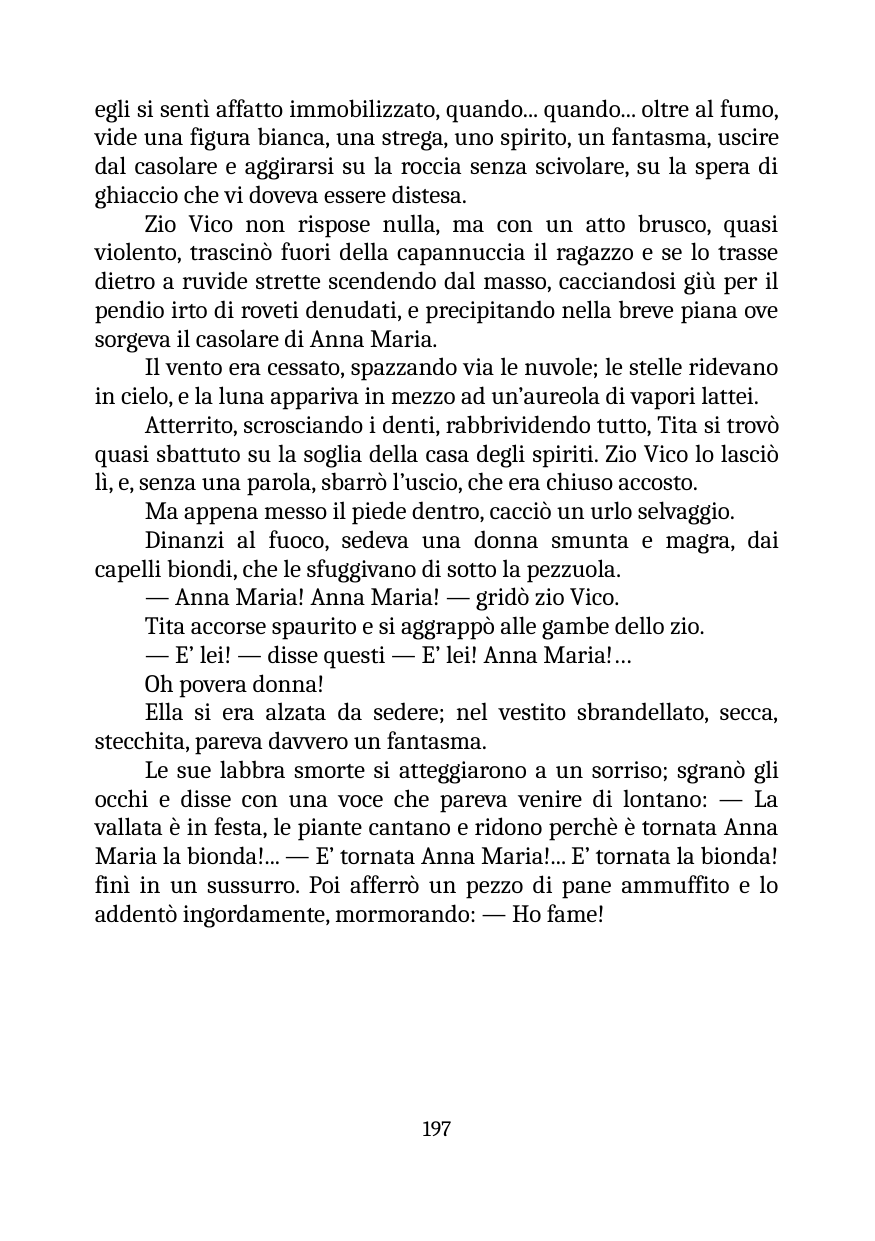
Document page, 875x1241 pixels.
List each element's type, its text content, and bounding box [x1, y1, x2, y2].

text — Anna Maria! Anna Maria! — gridò zio Vico. [94, 583, 779, 612]
text Il vento era cessato, spazzando via le nuvole; le stelle ridevano in cielo, e la luna appariva in mezzo ad un’aureola di vapori lattei. [94, 353, 779, 411]
text Atterrito, scrosciando i denti, rabbrividendo tutto, Tita si trovò quasi sbattuto su la soglia della casa degli spiriti. Zio Vico lo lasciò lì, e, senza una parola, sbarrò l’uscio, che era chiuso accosto. [94, 411, 779, 497]
text — E’ lei! — disse questi — E’ lei! Anna Maria!… [94, 641, 779, 669]
text Ella si era alzata da sedere; nel vestito sbrandellato, secca, stecchita, pareva davvero un fantasma. [94, 698, 779, 756]
text Le sue labbra smorte si atteggiarono a un sorriso; sgranò gli occhi e disse con una voce che pareva venire di lontano: — La vallata è in festa, le piante cantano e ridono perchè è tornata Anna Maria la bionda!... — E’ tornata Anna Maria!... E’ tornata la bionda! finì in un sussurro. Poi afferrò un pezzo di pane ammuffito e lo addentò ingordamente, mormorando: — Ho fame! [94, 756, 779, 928]
text Zio Vico non rispose nulla, ma con un atto brusco, quasi violento, trascinò fuori della capannuccia il ragazzo e se lo trasse dietro a ruvide strette scendendo dal masso, cacciandosi giù per il pendio irto di roveti denudati, e precipitando nella breve piana ove sorgeva il casolare di Anna Maria. [94, 209, 779, 353]
text Tita accorse spaurito e si aggrappò alle gambe dello zio. [94, 612, 779, 641]
text Oh povera donna! [94, 669, 779, 698]
text Dinanzi al fuoco, sedeva una donna smunta e magra, dai capelli biondi, che le sfuggivano di sotto la pezzuola. [94, 526, 779, 583]
text Ma appena messo il piede dentro, cacciò un urlo selvaggio. [94, 497, 779, 526]
text egli si sentì affatto immobilizzato, quando... quando... oltre al fumo, vide una figura bianca, una strega, uno spirito, un fantasma, uscire dal casolare e aggirarsi su la roccia senza scivolare, su la spera di ghiaccio che vi doveva essere distesa. [94, 94, 779, 209]
